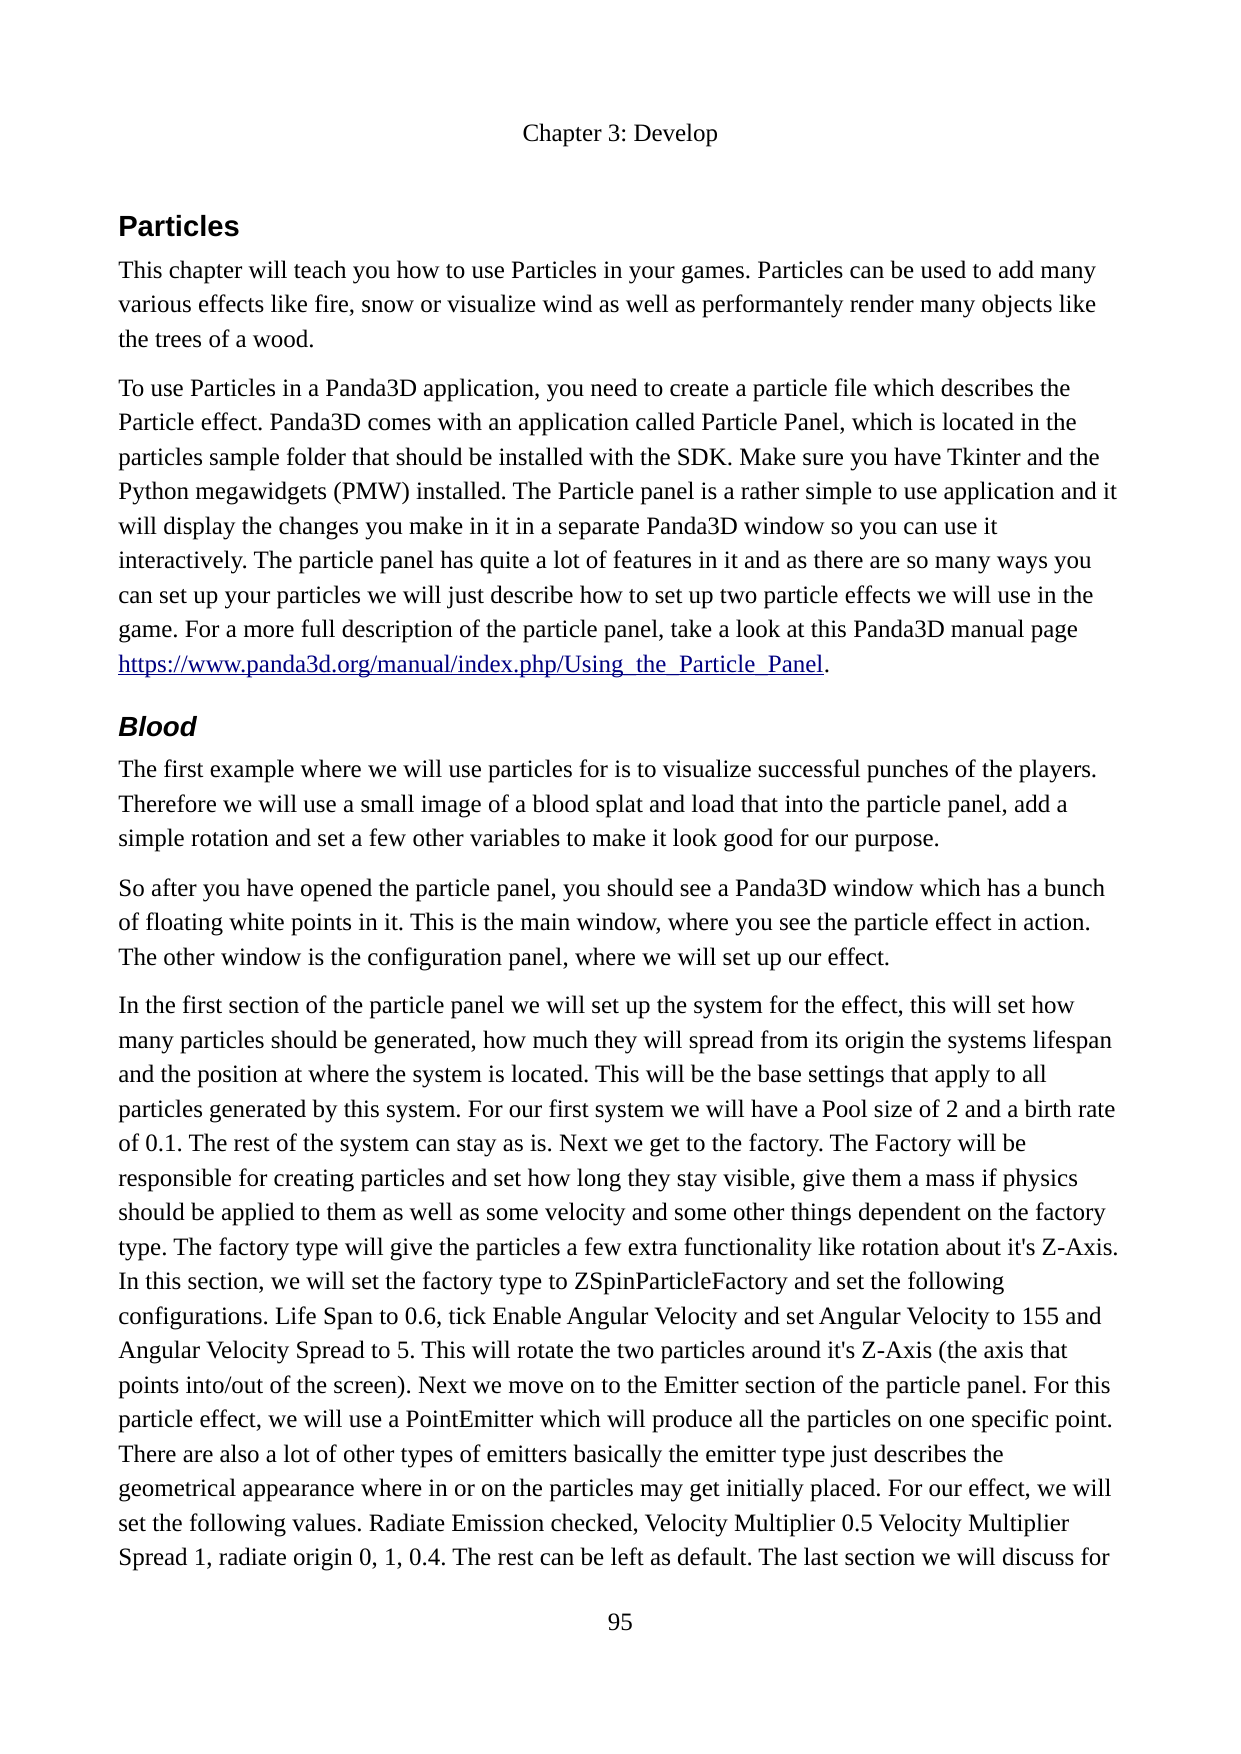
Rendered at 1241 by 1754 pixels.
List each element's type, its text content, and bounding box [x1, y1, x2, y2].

text In the first section of the particle panel we will set up the system for the effect, this will set how many particles should be generated, how much they will spread from its origin the systems lifespan and the position at where the system is located. This will be the base settings that apply to all particles generated by this system. For our first system we will have a Pool size of 2 and a birth rate of 0.1. The rest of the system can stay as is. Next we get to the factory. The Factory will be responsible for creating particles and set how long they stay visible, give them a mass if physics should be applied to them as well as some velocity and some other things dependent on the factory type. The factory type will give the particles a few extra functionality like rotation about it's Z-Axis. In this section, we will set the factory type to ZSpinParticleFactory and set the following configurations. Life Span to 0.6, tick Enable Angular Velocity and set Angular Velocity to 155 and Angular Velocity Spread to 5. This will rotate the two particles around it's Z-Axis (the axis that points into/out of the screen). Next we move on to the Emitter section of the particle panel. For this particle effect, we will use a PointEmitter which will produce all the particles on one specific point. There are also a lot of other types of emitters basically the emitter type just describes the geometrical appearance where in or on the particles may get initially placed. For our effect, we will set the following values. Radiate Emission checked, Velocity Multiplier 0.5 Velocity Multiplier Spread 1, radiate origin 0, 1, 0.4. The rest can be left as default. The last section we will discuss for [118, 991, 1122, 1571]
text To use Particles in a Panda3D application, you need to create a particle file which describes the Particle effect. Panda3D comes with an application called Particle Panel, which is located in the particles sample folder that should be installed with the SDK. Make sure you have Tkinter and the Python megawidgets (PMW) installed. The Particle panel is a rather simple to use application and it will display the changes you make in it in a separate Panda3D window so you can use it interactively. The particle panel has quite a lot of features in it and as there are so many ways you can set up your particles we will just describe how to set up two particle effects we will use in the game. For a more full description of the particle panel, take a look at this Panda3D manual page https://www.panda3d.org/manual/index.php/Using_the_Particle_Panel. [118, 373, 1122, 677]
subtitle Blood [118, 710, 1122, 742]
text The first example where we will use particles for is to visualize successful punches of the players. Therefore we will use a small image of a blood splat and load that into the particle panel, add a simple rotation and set a few other variables to make it look good for our purpose. [118, 754, 1122, 852]
text So after you have opened the particle panel, you should see a Panda3D window which has a bunch of floating white points in it. This is the main window, where you see the particle effect in action. The other window is the configuration panel, where we will set up our effect. [118, 873, 1122, 970]
text This chapter will teach you how to use Particles in your games. Particles can be used to add many various effects like fire, snow or visualize wind as well as performantely render many objects like the trees of a wood. [118, 255, 1122, 352]
subtitle Particles [118, 209, 1122, 242]
